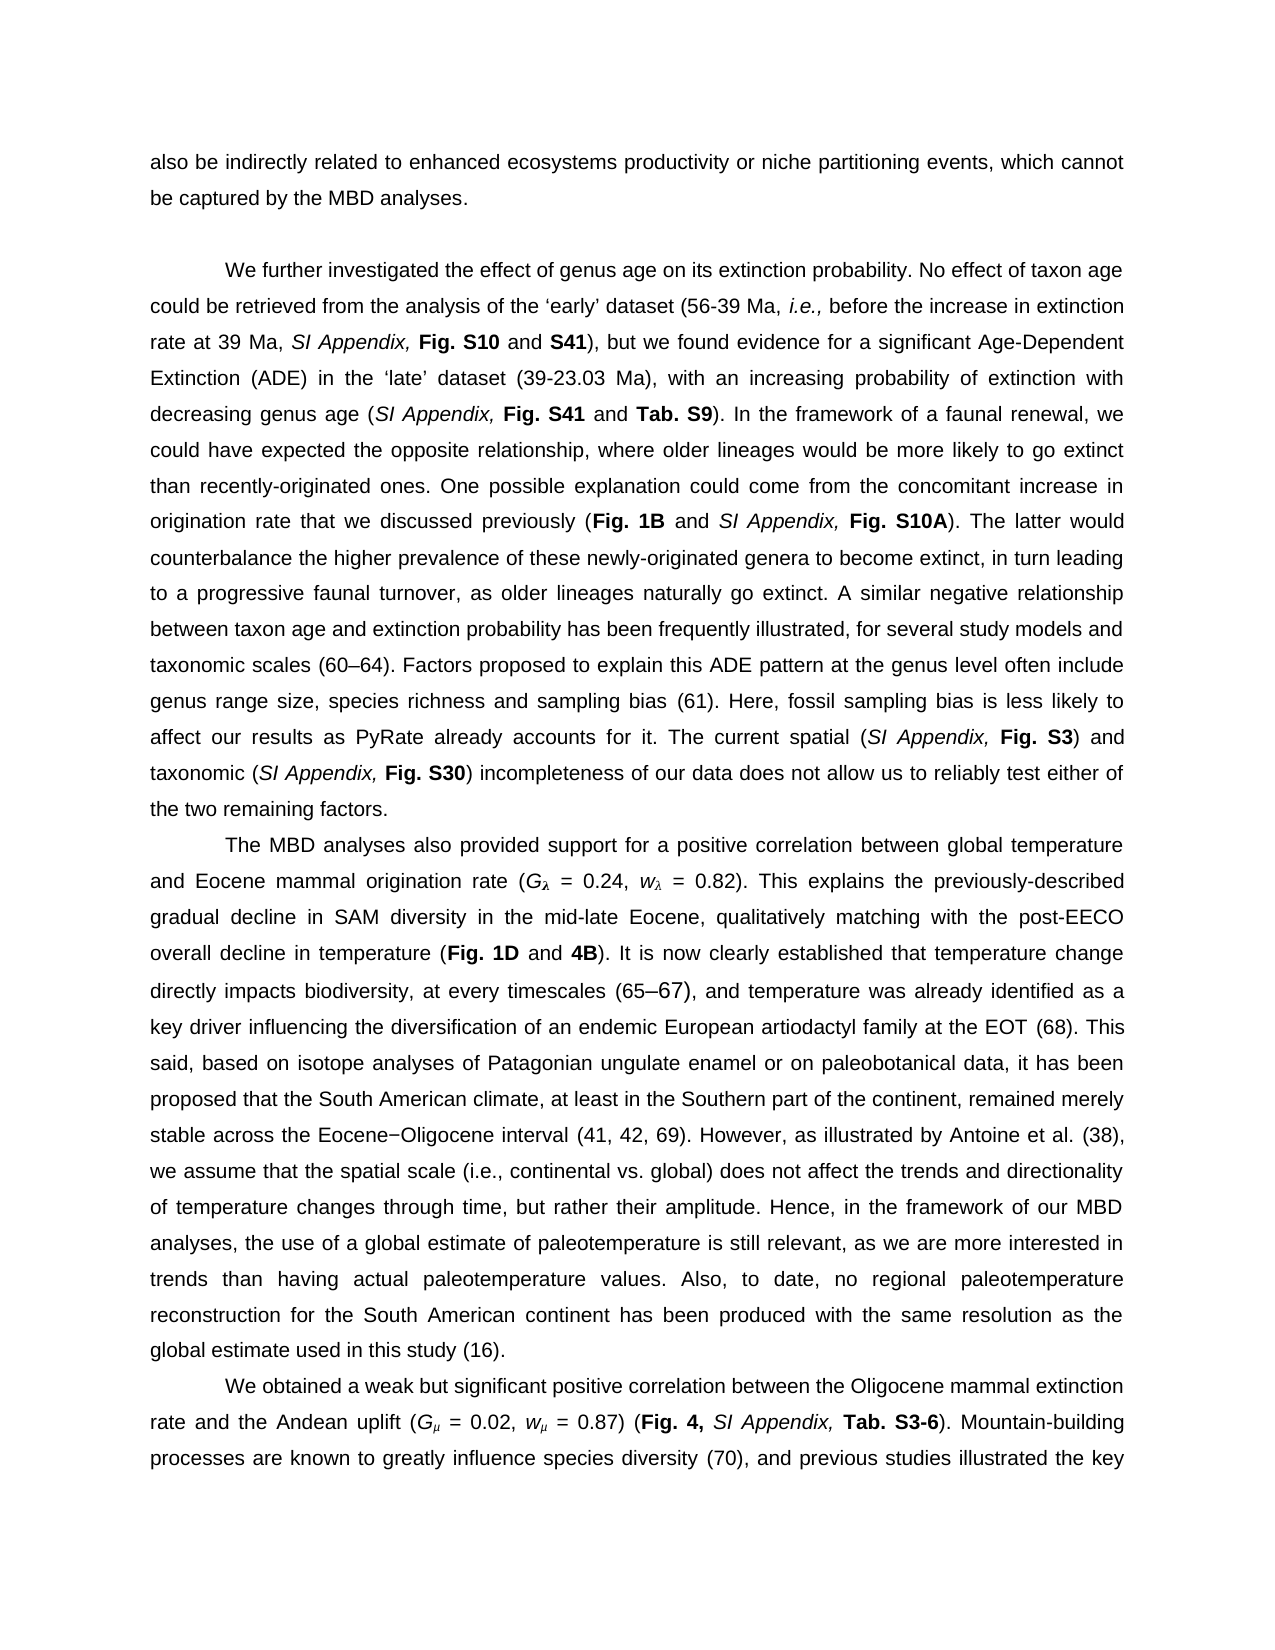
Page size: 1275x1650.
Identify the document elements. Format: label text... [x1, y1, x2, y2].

text We further investigated the effect of genus age on its extinction probability. No effect of taxon age could be retrieved from the analysis of the ‘early’ dataset (56-39 Ma, i.e., before the increase in extinction rate at 39 Ma, SI Appendix, Fig. S10 and S41), but we found evidence for a significant Age-Dependent Extinction (ADE) in the ‘late’ dataset (39-23.03 Ma), with an increasing probability of extinction with decreasing genus age (SI Appendix, Fig. S41 and Tab. S9). In the framework of a faunal renewal, we could have expected the opposite relationship, where older lineages would be more likely to go extinct than recently-originated ones. One possible explanation could come from the concomitant increase in origination rate that we discussed previously (Fig. 1B and SI Appendix, Fig. S10A). The latter would counterbalance the higher prevalence of these newly-originated genera to become extinct, in turn leading to a progressive faunal turnover, as older lineages naturally go extinct. A similar negative relationship between taxon age and extinction probability has been frequently illustrated, for several study models and taxonomic scales (60–64). Factors proposed to explain this ADE pattern at the genus level often include genus range size, species richness and sampling bias (61). Here, fossil sampling bias is less likely to affect our results as PyRate already accounts for it. The current spatial (SI Appendix, Fig. S3) and taxonomic (SI Appendix, Fig. S30) incompleteness of our data does not allow us to reliably test either of the two remaining factors. [150, 258, 1125, 821]
text We obtained a weak but significant positive correlation between the Oligocene mammal extinction rate and the Andean uplift (Gµ = 0.02, wµ = 0.87) (Fig. 4, SI Appendix, Tab. S3-6). Mountain-building processes are known to greatly influence species diversity (70), and previous studies illustrated the key [150, 1374, 1125, 1470]
text also be indirectly related to enhanced ecosystems productivity or niche partitioning events, which cannot be captured by the MBD analyses. [150, 150, 1125, 210]
text The MBD analyses also provided support for a positive correlation between global temperature and Eocene mammal origination rate (G𝝀 = 0.24, w𝜆 = 0.82). This explains the previously-described gradual decline in SAM diversity in the mid-late Eocene, qualitatively matching with the post-EECO overall decline in temperature (Fig. 1D and 4B). It is now clearly established that temperature change directly impacts biodiversity, at every timescales (65–67), and temperature was already identified as a key driver influencing the diversification of an endemic European artiodactyl family at the EOT (68). This said, based on isotope analyses of Patagonian ungulate enamel or on paleobotanical data, it has been proposed that the South American climate, at least in the Southern part of the continent, remained merely stable across the Eocene−Oligocene interval (41, 42, 69). However, as illustrated by Antoine et al. (38), we assume that the spatial scale (i.e., continental vs. global) does not affect the trends and directionality of temperature changes through time, but rather their amplitude. Hence, in the framework of our MBD analyses, the use of a global estimate of paleotemperature is still relevant, as we are more interested in trends than having actual paleotemperature values. Also, to date, no regional paleotemperature reconstruction for the South American continent has been produced with the same resolution as the global estimate used in this study (16). [150, 833, 1125, 1362]
